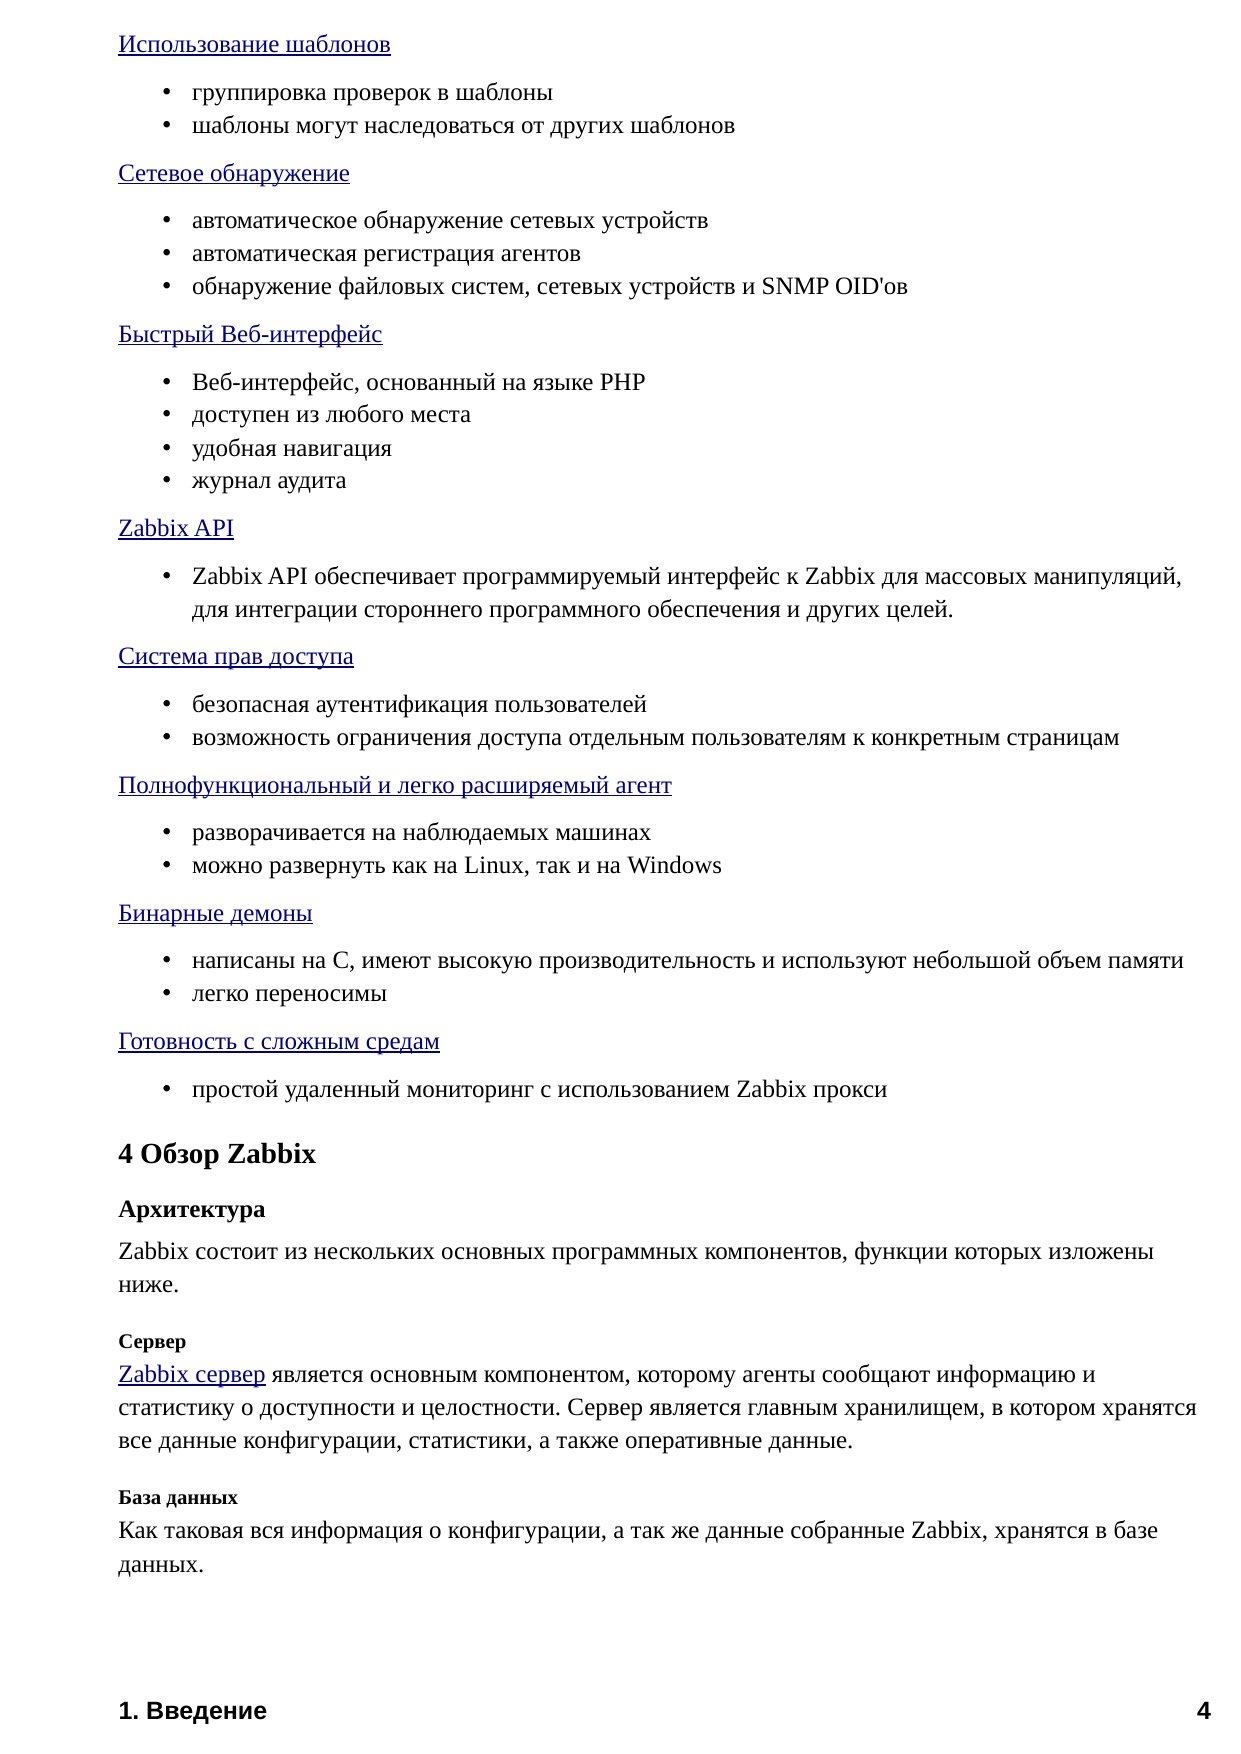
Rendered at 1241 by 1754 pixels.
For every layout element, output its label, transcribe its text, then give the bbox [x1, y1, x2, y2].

list удобная навигация [162, 433, 1211, 461]
text Zabbix состоит из нескольких основных программных компонентов, функции которых изложены ниже. [118, 1236, 1211, 1297]
text Zabbix сервер является основным компонентом, которому агенты сообщают информацию и статистику о доступности и целостности. Сервер является главным хранилищем, в котором хранятся все данные конфигурации, статистики, а также оперативные данные. [118, 1359, 1211, 1454]
list написаны на C, имеют высокую производительность и используют небольшой объем памяти [162, 946, 1211, 974]
text Система прав доступа [118, 641, 1211, 670]
list обнаружение файловых систем, сетевых устройств и SNMP OID'ов [162, 271, 1211, 300]
text Zabbix API [118, 513, 1211, 542]
subtitle База данных [118, 1485, 1211, 1509]
list шаблоны могут наследоваться от других шаблонов [162, 110, 1211, 139]
list возможность ограничения доступа отдельным пользователям к конкретным страницам [162, 722, 1211, 751]
text Использование шаблонов [118, 29, 1211, 58]
list доступен из любого места [162, 399, 1211, 428]
text Полнофункциональный и легко расширяемый агент [118, 770, 1211, 798]
text Бинарные демоны [118, 898, 1211, 927]
text Готовность с сложным средам [118, 1026, 1211, 1055]
list журнал аудита [162, 466, 1211, 494]
list безопасная аутентификация пользователей [162, 689, 1211, 718]
list простой удаленный мониторинг с использованием Zabbix прокси [162, 1074, 1211, 1102]
list группировка проверок в шаблоны [162, 77, 1211, 106]
list Веб-интерфейс, основанный на языке PHP [162, 367, 1211, 395]
text Сетевое обнаружение [118, 158, 1211, 186]
list разворачивается на наблюдаемых машинах [162, 817, 1211, 846]
text Как таковая вся информация о конфигурации, а так же данные собранные Zabbix, хранятся в базе данных. [118, 1516, 1211, 1577]
list автоматическая регистрация агентов [162, 238, 1211, 267]
list можно развернуть как на Linux, так и на Windows [162, 850, 1211, 879]
list автоматическое обнаружение сетевых устройств [162, 205, 1211, 234]
subtitle 4 Обзор Zabbix [118, 1136, 1211, 1169]
list легко переносимы [162, 978, 1211, 1007]
subtitle Архитектура [118, 1194, 1211, 1223]
list Zabbix API обеспечивает программируемый интерфейс к Zabbix для массовых манипуляций, для интеграции стороннего программного обеспечения и других целей. [162, 561, 1211, 623]
subtitle Сервер [118, 1329, 1211, 1353]
text Быстрый Веб-интерфейс [118, 319, 1211, 348]
